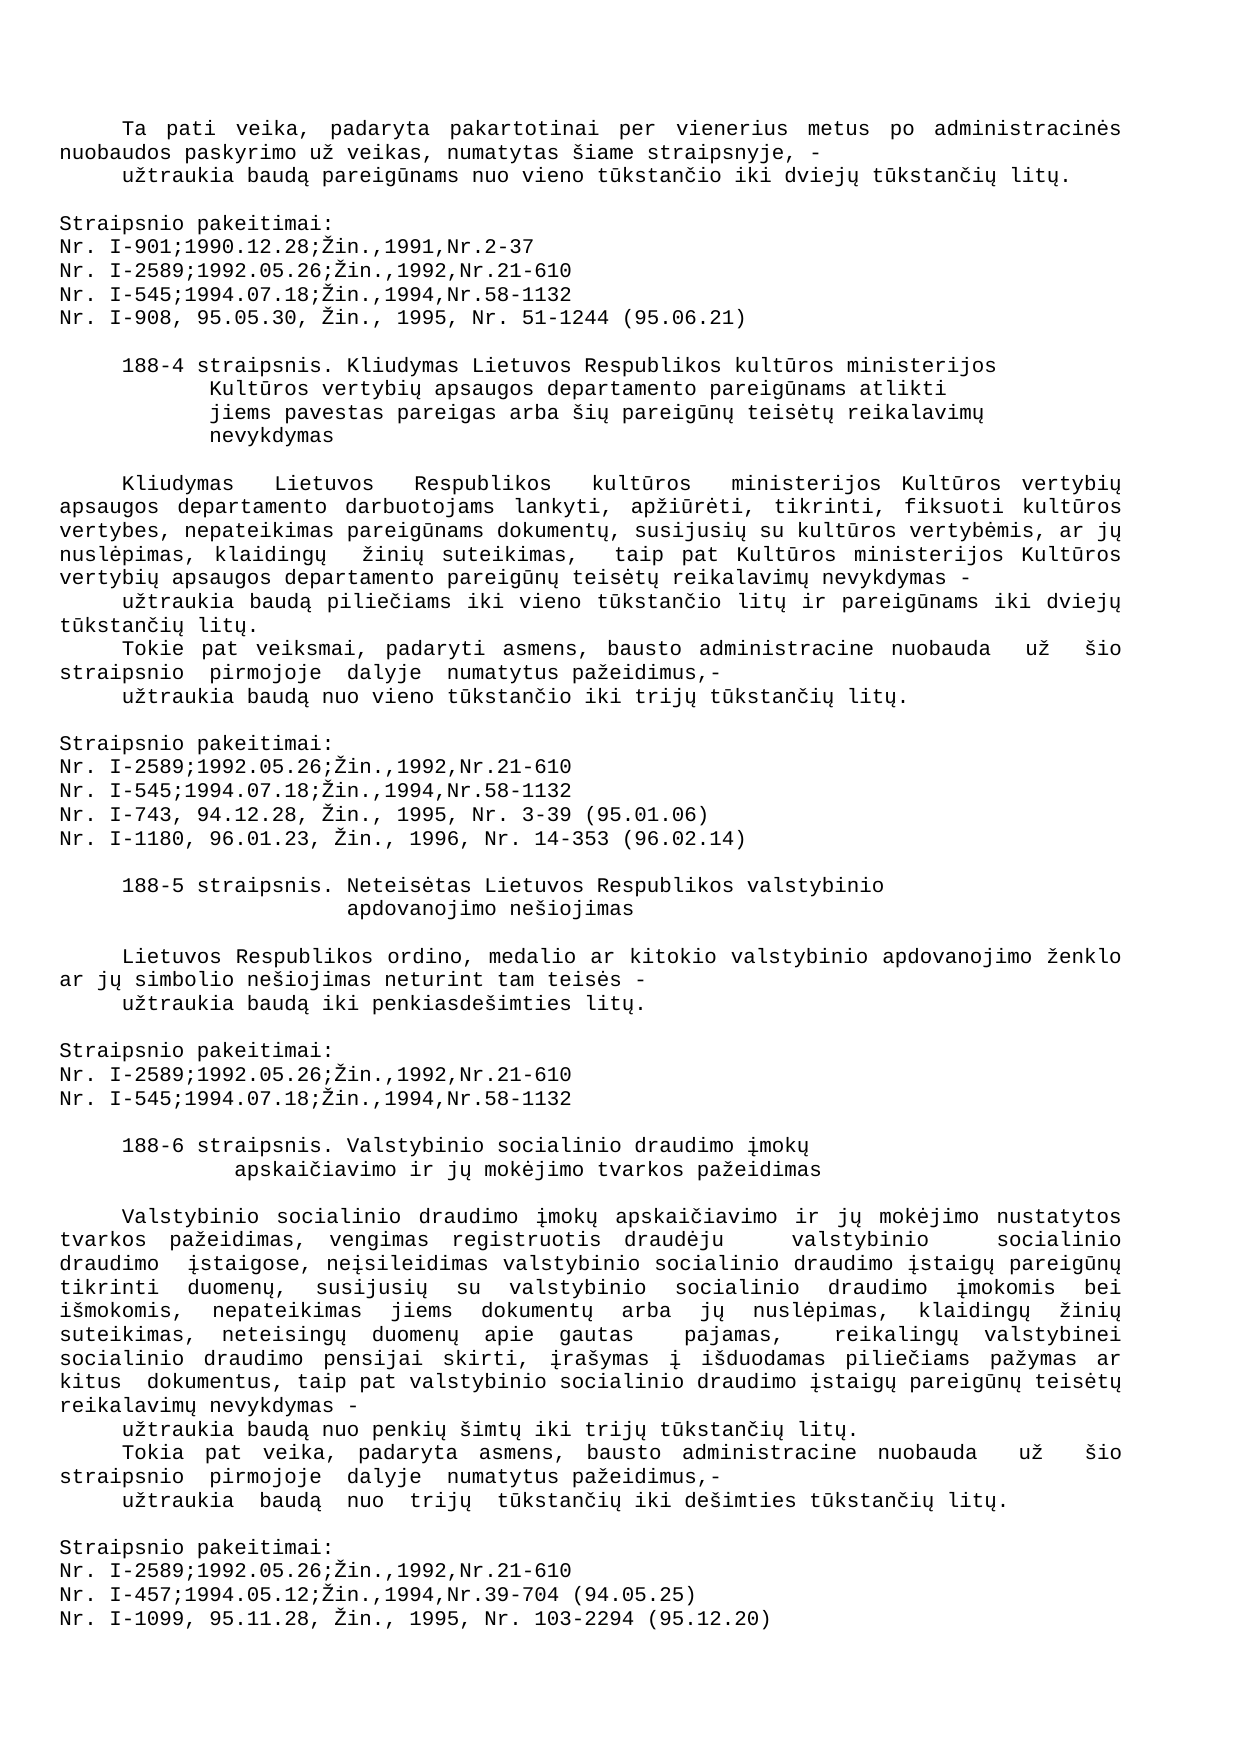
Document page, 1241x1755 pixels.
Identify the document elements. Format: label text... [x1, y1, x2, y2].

text Nr. I-2589;1992.05.26;Žin.,1992,Nr.21-610 [59, 757, 1122, 780]
text Straipsnio pakeitimai: [59, 1537, 1122, 1561]
text 188-5 straipsnis. Neteisėtas Lietuvos Respublikos valstybinio [59, 875, 1122, 898]
text Nr. I-2589;1992.05.26;Žin.,1992,Nr.21-610 [59, 1561, 1122, 1584]
text jiems pavestas pareigas arba šių pareigūnų teisėtų reikalavimų [59, 402, 1122, 426]
text apskaičiavimo ir jų mokėjimo tvarkos pažeidimas [59, 1158, 1122, 1182]
text nevykdymas [59, 426, 1122, 449]
text 188-6 straipsnis. Valstybinio socialinio draudimo įmokų [59, 1135, 1122, 1158]
text Nr. I-1099, 95.11.28, Žin., 1995, Nr. 103-2294 (95.12.20) [59, 1608, 1122, 1631]
text 188-4 straipsnis. Kliudymas Lietuvos Respublikos kultūros ministerijos [59, 354, 1122, 378]
text Nr. I-545;1994.07.18;Žin.,1994,Nr.58-1132 [59, 284, 1122, 307]
text Tokie pat veiksmai, padaryti asmens, bausto administracine nuobauda už šio straipsnio pirmojoje dalyje numatytus pažeidimus,- [59, 638, 1122, 686]
text Lietuvos Respublikos ordino, medalio ar kitokio valstybinio apdovanojimo ženklo ar jų simbolio nešiojimas neturint tam teisės - [59, 946, 1122, 993]
text užtraukia baudą pareigūnams nuo vieno tūkstančio iki dviejų tūkstančių litų. [59, 165, 1122, 189]
text užtraukia baudą nuo trijų tūkstančių iki dešimties tūkstančių litų. [59, 1489, 1122, 1513]
text užtraukia baudą nuo vieno tūkstančio iki trijų tūkstančių litų. [59, 686, 1122, 709]
text Straipsnio pakeitimai: [59, 733, 1122, 757]
text Kliudymas Lietuvos Respublikos kultūros ministerijos Kultūros vertybių apsaugos departamento darbuotojams lankyti, apžiūrėti, tikrinti, fiksuoti kultūros vertybes, nepateikimas pareigūnams dokumentų, susijusių su kultūros vertybėmis, ar jų nuslėpimas, klaidingų žinių suteikimas, taip pat Kultūros ministerijos Kultūros vertybių apsaugos departamento pareigūnų teisėtų reikalavimų nevykdymas - [59, 473, 1122, 591]
text Nr. I-2589;1992.05.26;Žin.,1992,Nr.21-610 [59, 260, 1122, 284]
text apdovanojimo nešiojimas [59, 898, 1122, 922]
text Tokia pat veika, padaryta asmens, bausto administracine nuobauda už šio straipsnio pirmojoje dalyje numatytus pažeidimus,- [59, 1442, 1122, 1489]
text Nr. I-457;1994.05.12;Žin.,1994,Nr.39-704 (94.05.25) [59, 1584, 1122, 1608]
text Nr. I-743, 94.12.28, Žin., 1995, Nr. 3-39 (95.01.06) [59, 804, 1122, 827]
text užtraukia baudą iki penkiasdešimties litų. [59, 993, 1122, 1017]
text Nr. I-545;1994.07.18;Žin.,1994,Nr.58-1132 [59, 780, 1122, 804]
text Nr. I-1180, 96.01.23, Žin., 1996, Nr. 14-353 (96.02.14) [59, 827, 1122, 851]
text Nr. I-545;1994.07.18;Žin.,1994,Nr.58-1132 [59, 1088, 1122, 1111]
text Ta pati veika, padaryta pakartotinai per vienerius metus po administracinės nuobaudos paskyrimo už veikas, numatytas šiame straipsnyje, - [59, 118, 1122, 165]
text Kultūros vertybių apsaugos departamento pareigūnams atlikti [59, 378, 1122, 402]
text užtraukia baudą nuo penkių šimtų iki trijų tūkstančių litų. [59, 1419, 1122, 1442]
text užtraukia baudą piliečiams iki vieno tūkstančio litų ir pareigūnams iki dviejų tūkstančių litų. [59, 591, 1122, 638]
text Straipsnio pakeitimai: [59, 1040, 1122, 1064]
text Nr. I-2589;1992.05.26;Žin.,1992,Nr.21-610 [59, 1064, 1122, 1088]
text Straipsnio pakeitimai: [59, 213, 1122, 236]
text Valstybinio socialinio draudimo įmokų apskaičiavimo ir jų mokėjimo nustatytos tvarkos pažeidimas, vengimas registruotis draudėju valstybinio socialinio draudimo įstaigose, neįsileidimas valstybinio socialinio draudimo įstaigų pareigūnų tikrinti duomenų, susijusių su valstybinio socialinio draudimo įmokomis bei išmokomis, nepateikimas jiems dokumentų arba jų nuslėpimas, klaidingų žinių suteikimas, neteisingų duomenų apie gautas pajamas, reikalingų valstybinei socialinio draudimo pensijai skirti, įrašymas į išduodamas piliečiams pažymas ar kitus dokumentus, taip pat valstybinio socialinio draudimo įstaigų pareigūnų teisėtų reikalavimų nevykdymas - [59, 1206, 1122, 1419]
text Nr. I-908, 95.05.30, Žin., 1995, Nr. 51-1244 (95.06.21) [59, 307, 1122, 331]
text Nr. I-901;1990.12.28;Žin.,1991,Nr.2-37 [59, 236, 1122, 260]
